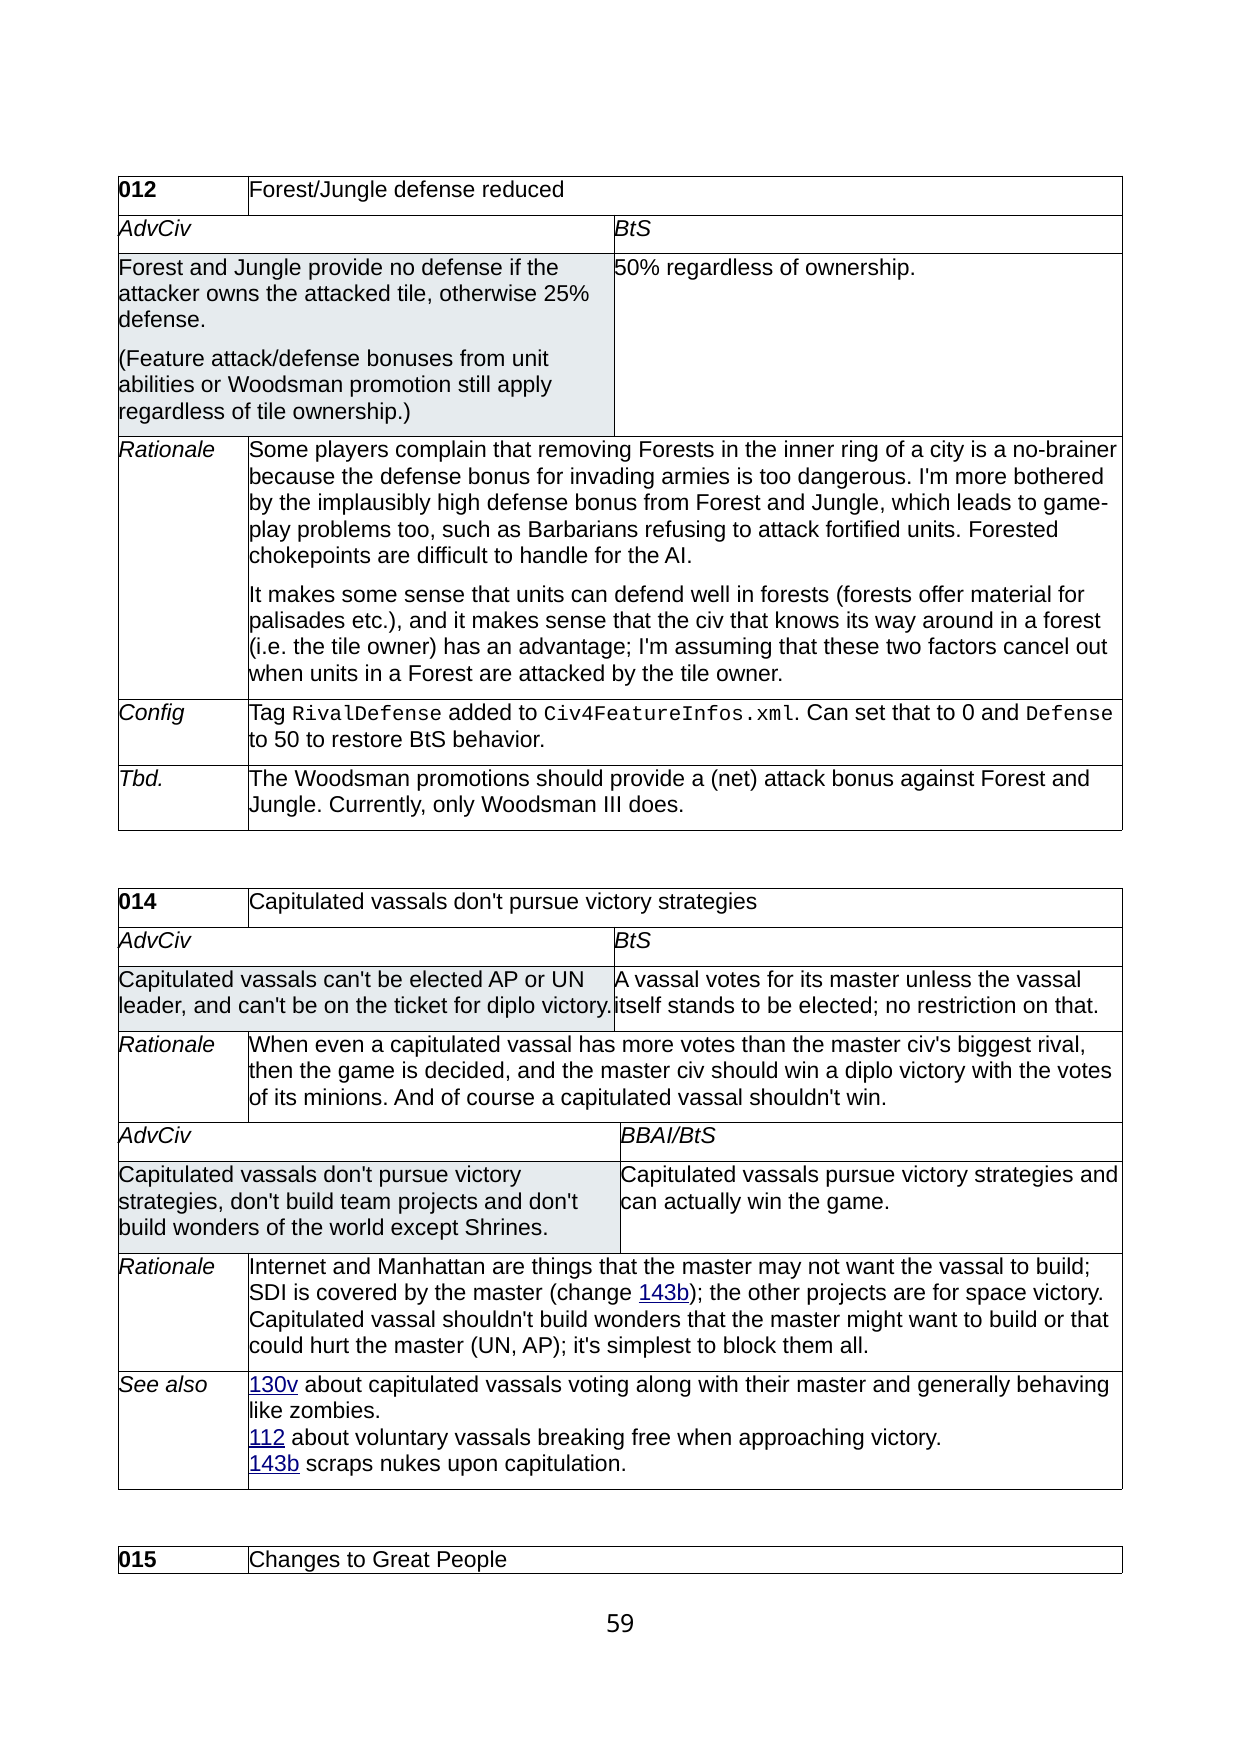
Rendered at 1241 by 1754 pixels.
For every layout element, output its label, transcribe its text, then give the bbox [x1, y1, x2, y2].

table_cell When even a capitulated vassal has more votes than the master civ's biggest rival, then the game is decided, and the master civ should win a diplo victory with the votes of its minions. And of course a capitulated vassal shouldn't win. [249, 1032, 1122, 1122]
table_header 015 [119, 1547, 248, 1573]
table_cell Capitulated vassals pursue victory strategies and can actually win the game. [621, 1162, 1122, 1253]
table_cell Capitulated vassals don't pursue victory strategies, don't build team projects and don't build wonders of the world except Shrines. [119, 1162, 620, 1253]
table_cell Rationale [119, 437, 248, 698]
table_cell AdvCiv [119, 1123, 620, 1161]
table_header 014 [119, 889, 248, 927]
table_cell Forest and Jungle provide no defense if the attacker owns the attacked tile, otherwise 25% defense. (Feature attack/defense bonuses from unit abilities or Woodsman promotion still apply regardless of tile ownership.) [119, 254, 614, 436]
table_cell Some players complain that removing Forests in the inner ring of a city is a no-brainer because the defense bonus for invading armies is too dangerous. I'm more bothered by the implausibly high defense bonus from Forest and Jungle, which leads to game­play problems too, such as Barbarians refusing to attack fortified units. Forested chokepoints are difficult to handle for the AI. It makes some sense that units can defend well in forests (forests offer material for palisades etc.), and it makes sense that the civ that knows its way around in a forest (i.e. the tile owner) has an advantage; I'm assuming that these two factors cancel out when units in a Forest are attacked by the tile owner. [249, 437, 1122, 698]
table_cell BtS [615, 928, 1122, 966]
table_header Capitulated vassals don't pursue victory strategies [249, 889, 1122, 927]
table_cell Internet and Manhattan are things that the master may not want the vassal to build; SDI is covered by the master (change 143b); the other projects are for space victory. Capitulated vassal shouldn't build wonders that the master might want to build or that could hurt the master (UN, AP); it's simplest to block them all. [249, 1254, 1122, 1371]
table_cell Rationale [119, 1032, 248, 1122]
table_cell Tag RivalDefense added to Civ4FeatureInfos.xml. Can set that to 0 and Defense to 50 to restore BtS behavior. [249, 700, 1122, 765]
table_cell Rationale [119, 1254, 248, 1371]
table_cell 50% regardless of ownership. [615, 254, 1122, 436]
table_cell Capitulated vassals can't be elected AP or UN leader, and can't be on the ticket for diplo victory. [119, 967, 614, 1031]
table_cell AdvCiv [119, 928, 614, 966]
table_cell 130v about capitulated vassals voting along with their master and generally behaving like zombies. 112 about voluntary vassals breaking free when approaching victory. 143b scraps nukes upon capitulation. [249, 1372, 1122, 1488]
table_cell The Woodsman promotions should provide a (net) attack bonus against Forest and Jungle. Currently, only Woodsman III does. [249, 766, 1122, 830]
table_cell A vassal votes for its master unless the vassal itself stands to be elected; no restriction on that. [615, 967, 1122, 1031]
table_cell Tbd. [119, 766, 248, 830]
table_header Changes to Great People [249, 1547, 1122, 1573]
table_cell Config [119, 700, 248, 765]
table_cell See also [119, 1372, 248, 1488]
table_header Forest/Jungle defense reduced [249, 177, 1122, 214]
table_header 012 [119, 177, 248, 214]
table_cell BtS [615, 216, 1122, 253]
table_cell AdvCiv [119, 216, 614, 253]
table_cell BBAI/BtS [621, 1123, 1122, 1161]
